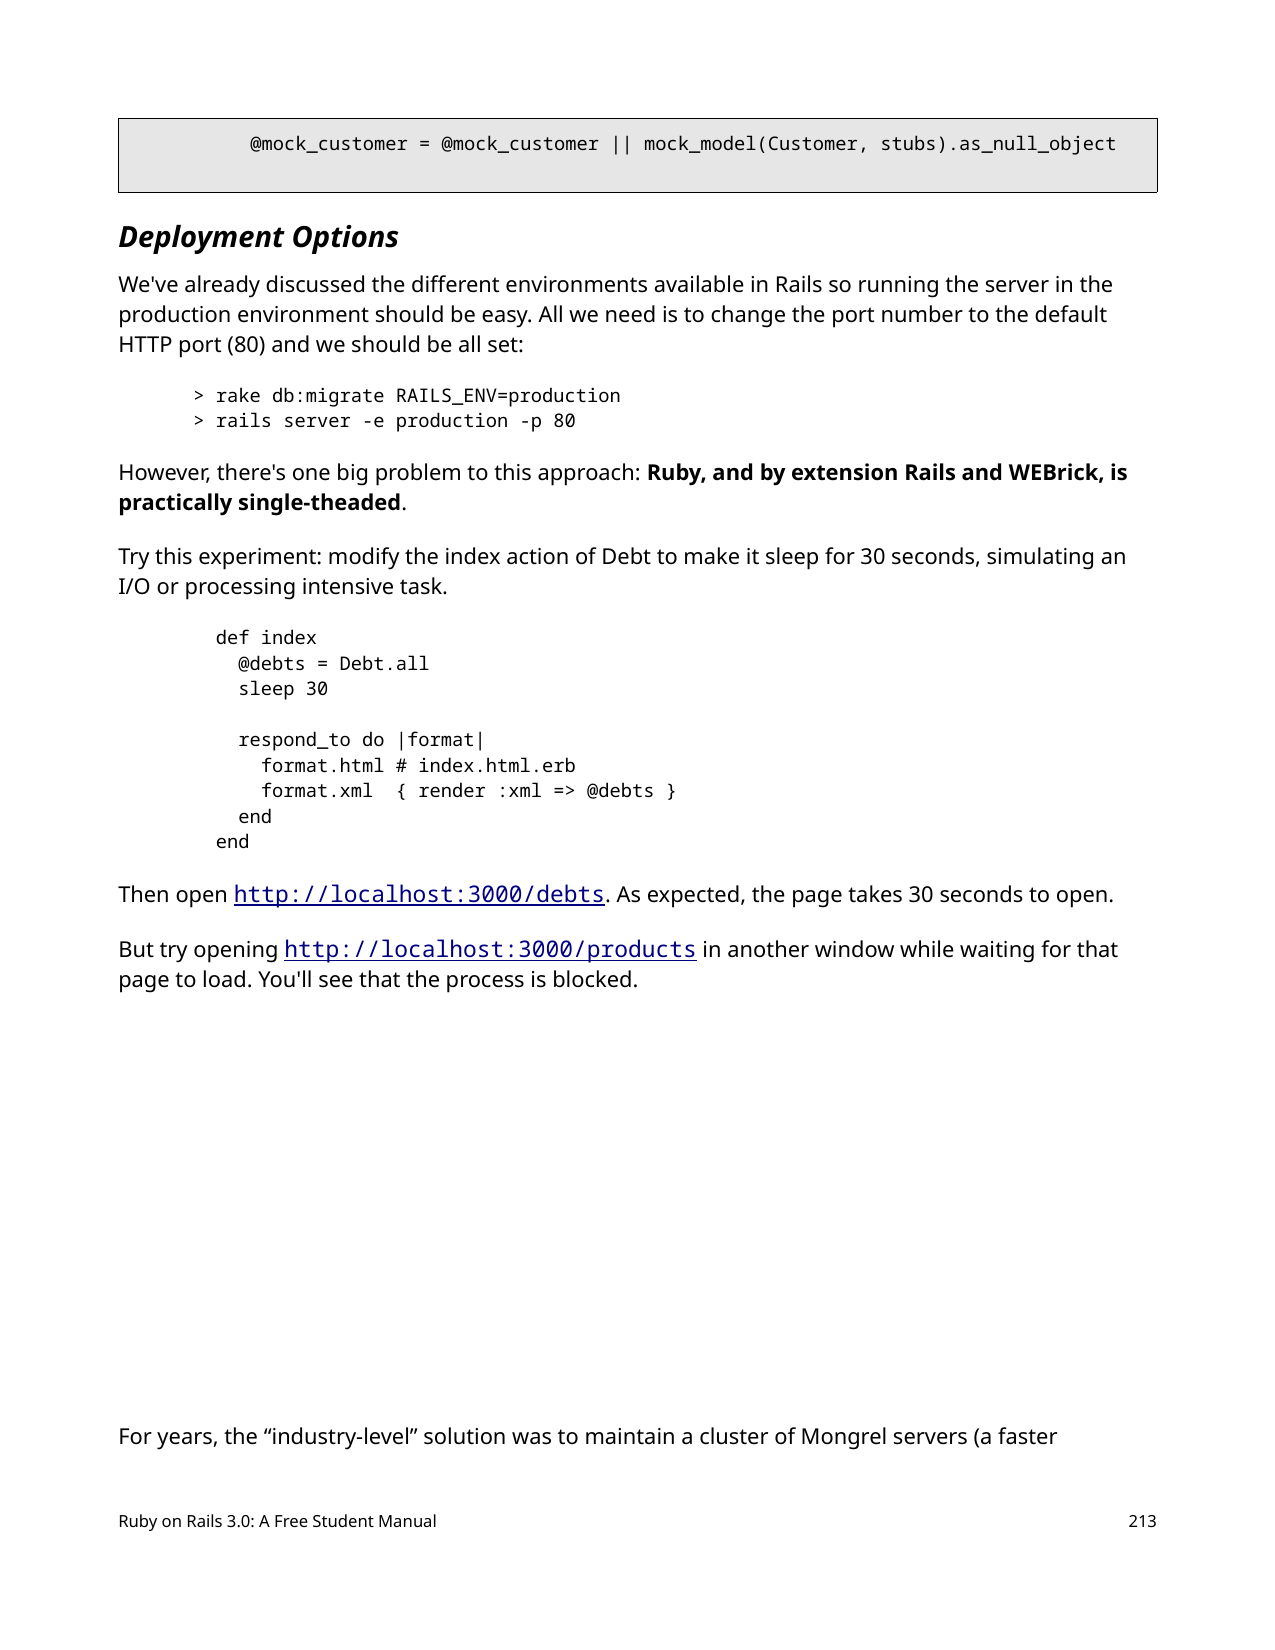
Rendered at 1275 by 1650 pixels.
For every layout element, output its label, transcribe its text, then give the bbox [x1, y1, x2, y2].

text Try this experiment: modify the index action of Debt to make it sleep for 30 seconds, simulating an I/O or processing intensive task. [118, 541, 1157, 600]
text We've already discussed the different environments available in Rails so running the server in the production environment should be easy. All we need is to change the port number to the default HTTP port (80) and we should be all set: [118, 269, 1157, 358]
text But try opening http://localhost:3000/products in another window while waiting for that page to load. You'll see that the process is blocked. [118, 933, 1157, 994]
text Then open http://localhost:3000/debts. As expected, the page takes 30 seconds to open. [118, 878, 1157, 909]
text For years, the “industry-level” solution was to maintain a cluster of Mongrel servers (a faster [118, 1421, 1157, 1451]
text > rake db:migrate RAILS_ENV=production > rails server -e production -p 80 [193, 382, 1157, 433]
table_header @mock_customer = @mock_customer || mock_model(Customer, stubs).as_null_object [119, 119, 1157, 192]
subtitle Deployment Options [118, 217, 1157, 256]
text However, there's one big problem to this approach: Ruby, and by extension Rails and WEBrick, is practically single-theaded. [118, 457, 1157, 517]
text def index @debts = Debt.all sleep 30 respond_to do |format| format.html # index.html.erb format.xml { render :xml => @debts } end end [193, 624, 1157, 854]
